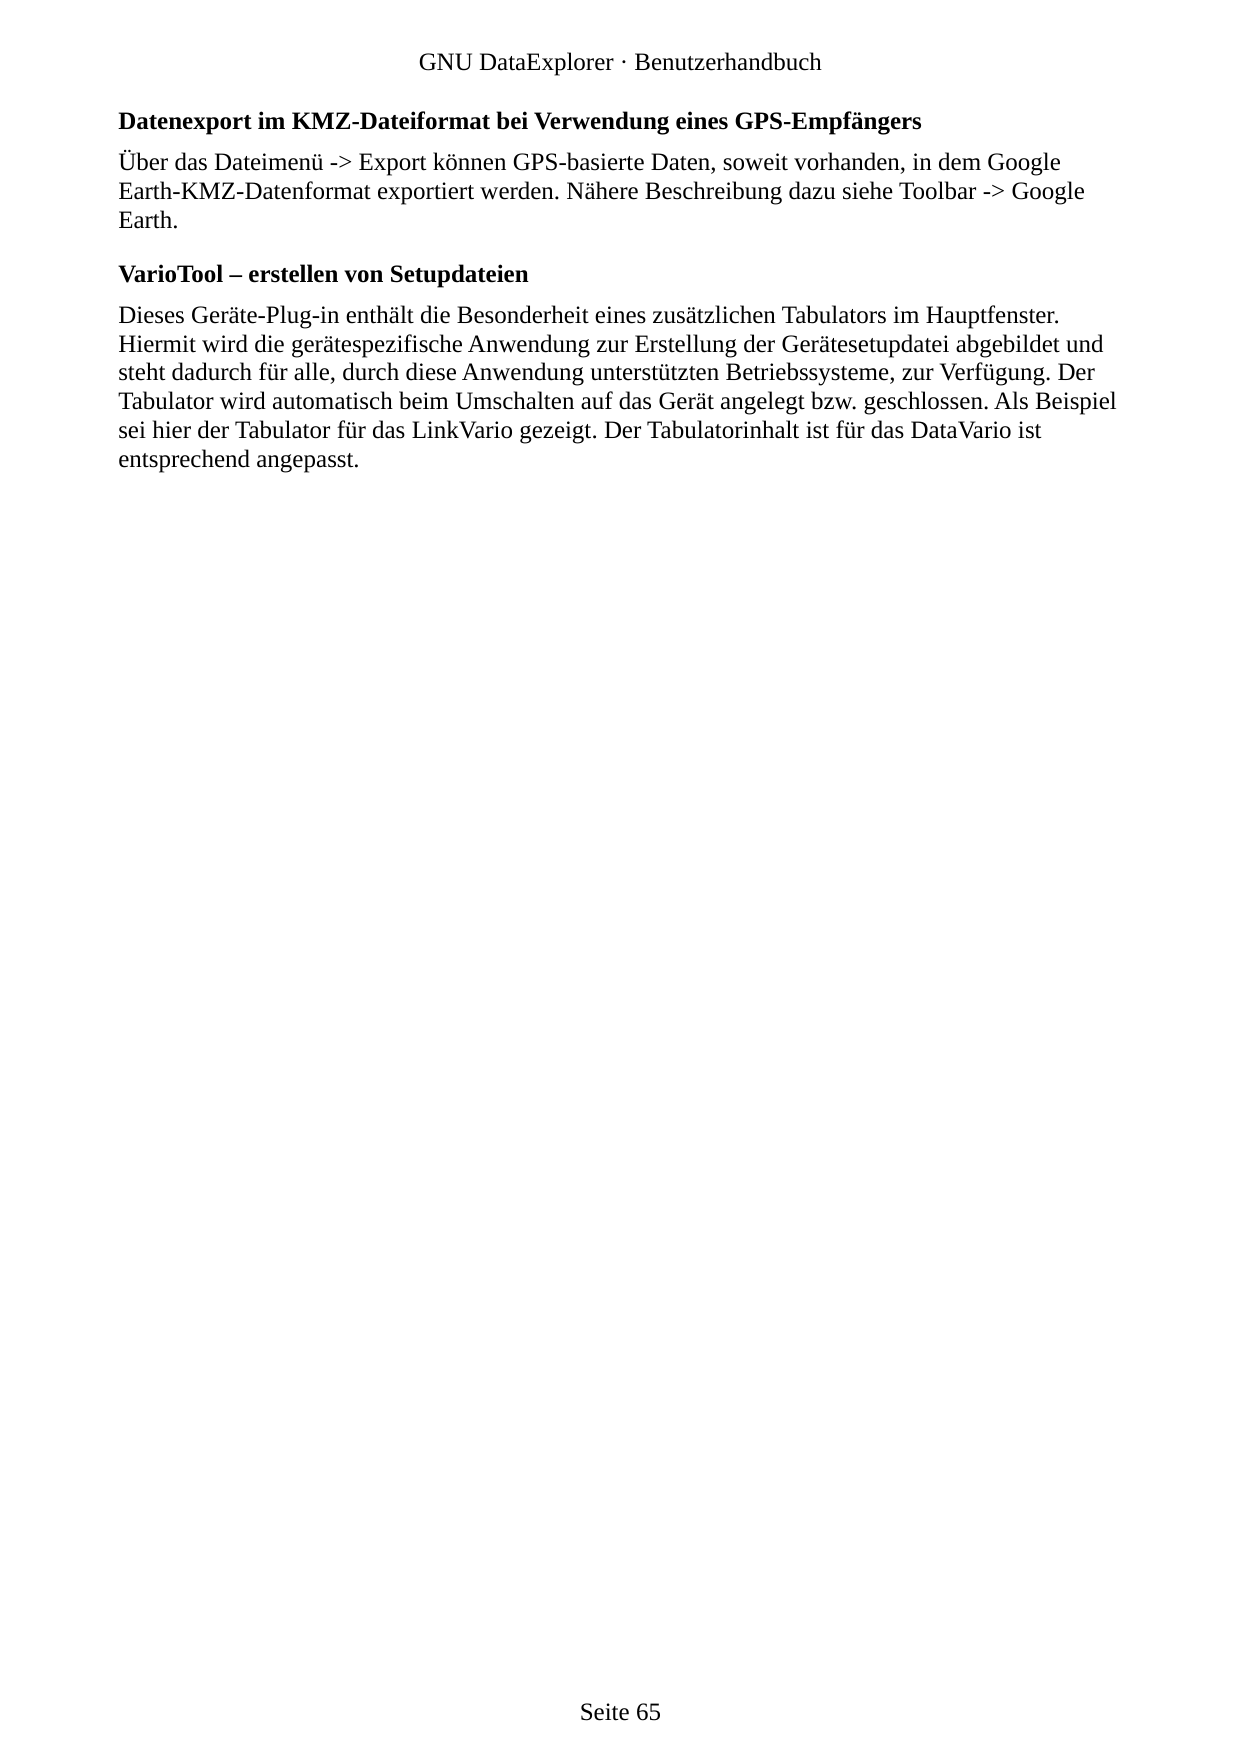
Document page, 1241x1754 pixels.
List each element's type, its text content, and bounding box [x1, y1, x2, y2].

text Dieses Geräte-Plug-in enthält die Besonderheit eines zusätzlichen Tabulators im Hauptfenster. Hiermit wird die gerätespezifische Anwendung zur Erstellung der Gerätesetupdatei abgebildet und steht dadurch für alle, durch diese Anwendung unterstützten Betriebssysteme, zur Verfügung. Der Tabulator wird automatisch beim Umschalten auf das Gerät angelegt bzw. geschlossen. Als Beispiel sei hier der Tabulator für das LinkVario gezeigt. Der Tabulatorinhalt ist für das DataVario ist entsprechend angepasst. [118, 300, 1122, 472]
text Über das Dateimenü -> Export können GPS-basierte Daten, soweit vorhanden, in dem Google Earth-KMZ-Datenformat exportiert werden. Nähere Beschreibung dazu siehe Toolbar -> Google Earth. [118, 147, 1122, 234]
subtitle Datenexport im KMZ-Dateiformat bei Verwendung eines GPS-Empfängers [118, 106, 1122, 135]
subtitle VarioTool – erstellen von Setupdateien [118, 259, 1122, 287]
